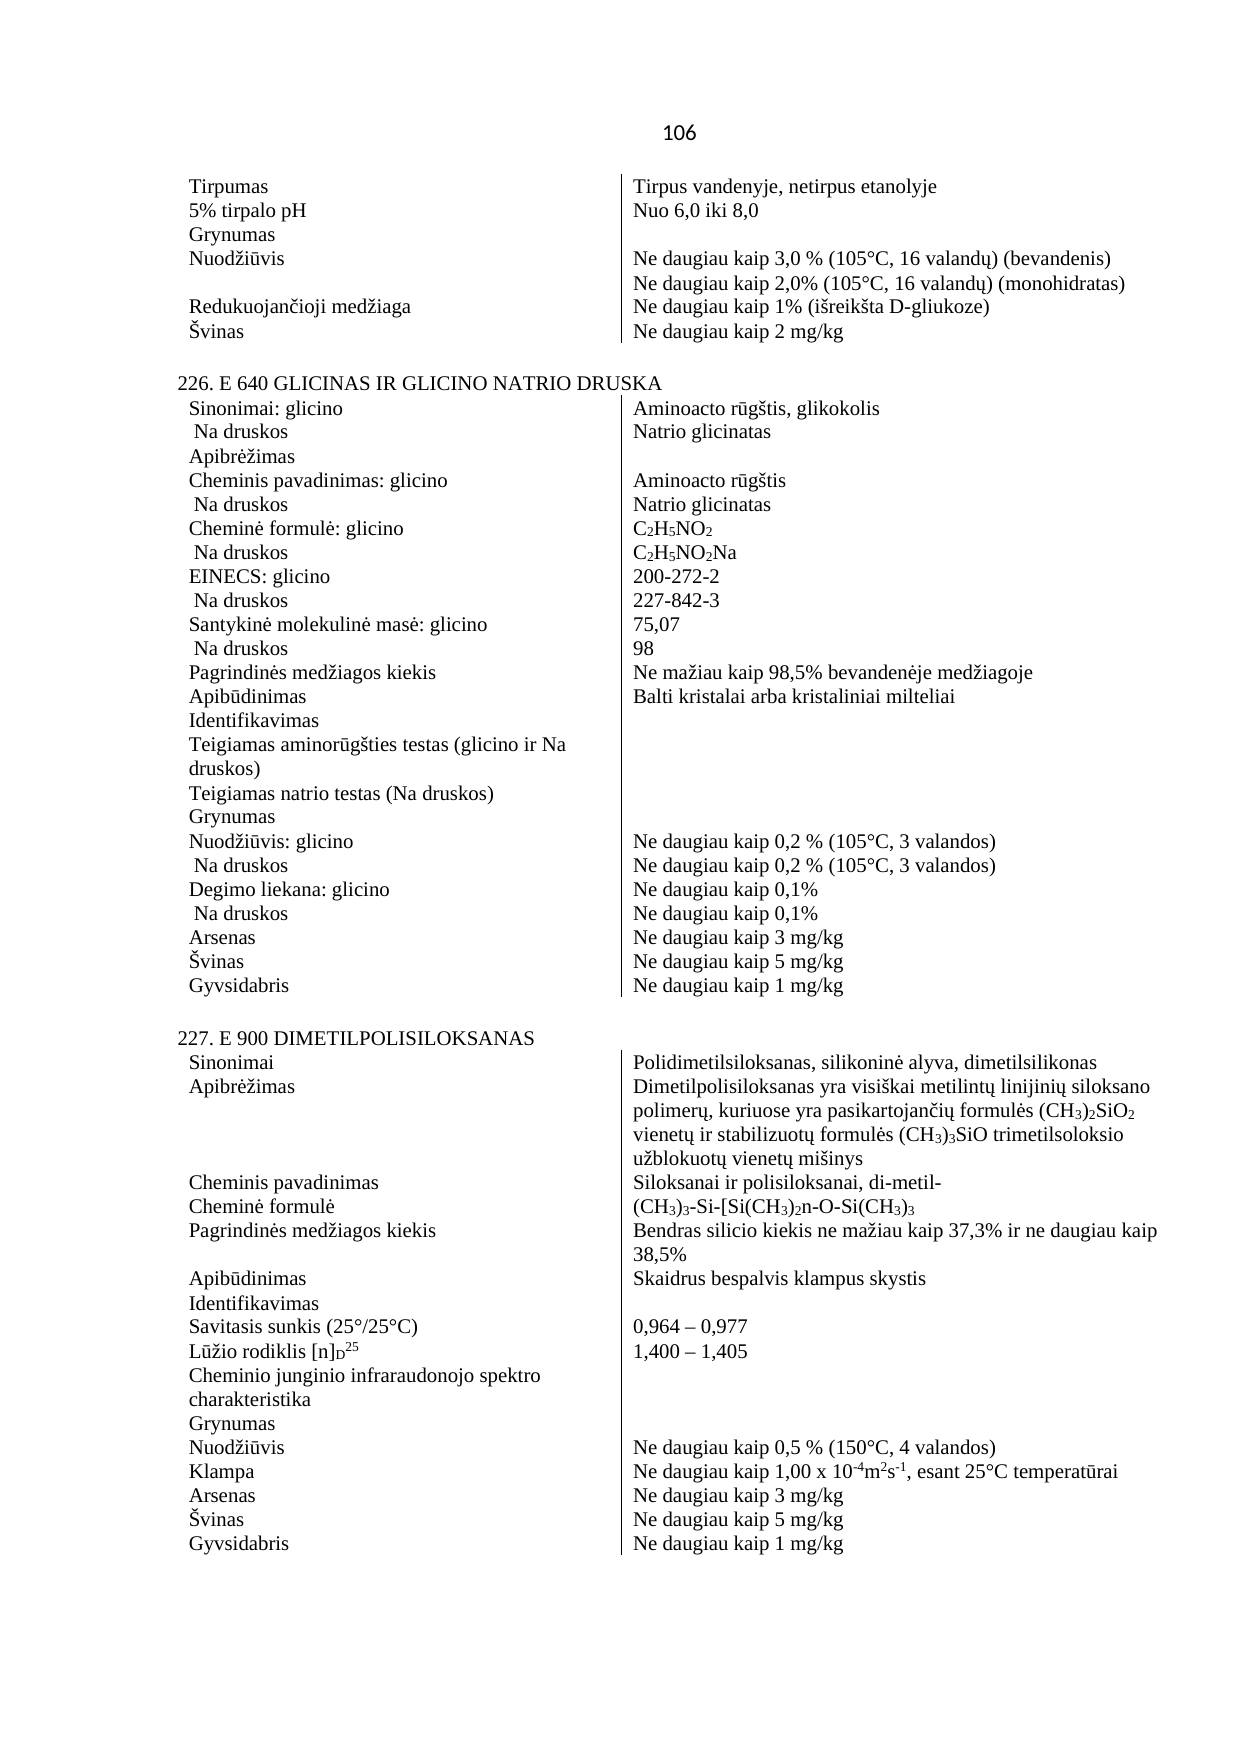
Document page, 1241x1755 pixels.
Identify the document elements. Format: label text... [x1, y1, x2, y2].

table_cell Pagrindinės medžiagos kiekis [177, 660, 621, 684]
table_cell 200-272-2 [622, 564, 1181, 588]
table_cell Na druskos [177, 492, 621, 516]
table_cell [622, 222, 1181, 246]
table_cell Aminoacto rūgštis [622, 468, 1181, 492]
table_cell Grynumas [177, 805, 621, 828]
table_cell Cheminė formulė: glicino [177, 516, 621, 540]
table_cell Identifikavimas [177, 708, 621, 732]
table_cell Gyvsidabris [177, 973, 621, 997]
table_cell Nuodžiūvis: glicino [177, 829, 621, 853]
table_cell [622, 780, 1181, 804]
table_cell Arsenas [177, 925, 621, 949]
table_cell Bendras silicio kiekis ne mažiau kaip 37,3% ir ne daugiau kaip 38,5% [622, 1218, 1181, 1266]
table_cell Nuodžiūvis [177, 246, 621, 294]
table_cell Savitasis sunkis (25°/25°C) [177, 1315, 621, 1338]
table_cell Ne daugiau kaip 0,1% [622, 901, 1181, 925]
table_cell Ne daugiau kaip 0,2 % (105°C, 3 valandos) [622, 853, 1181, 877]
table_cell [622, 708, 1181, 732]
table_cell 5% tirpalo pH [177, 198, 621, 222]
table_cell Dimetilpolisiloksanas yra visiškai metilintų linijinių siloksano polimerų, kuriuose yra pasikartojančių formulės (CH3)2SiO2 vienetų ir stabilizuotų formulės (CH3)3SiO trimetilsoloksio užblokuotų vienetų mišinys [622, 1074, 1181, 1170]
table_cell Arsenas [177, 1483, 621, 1507]
table_cell 1,400 – 1,405 [622, 1339, 1181, 1363]
table_cell 98 [622, 636, 1181, 660]
table_cell Ne daugiau kaip 1 mg/kg [622, 973, 1181, 997]
table_cell Degimo liekana: glicino [177, 877, 621, 901]
table_cell 75,07 [622, 612, 1181, 636]
table_cell Na druskos [177, 853, 621, 877]
table_cell Tirpus vandenyje, netirpus etanolyje [622, 174, 1181, 198]
table_cell Ne daugiau kaip 0,1% [622, 877, 1181, 901]
table_cell Ne daugiau kaip 1% (išreikšta D-gliukoze) [622, 295, 1181, 318]
table_cell Identifikavimas [177, 1290, 621, 1314]
table_cell [622, 1363, 1181, 1411]
table_cell Ne daugiau kaip 3 mg/kg [622, 925, 1181, 949]
table_cell Redukuojančioji medžiaga [177, 295, 621, 318]
table_cell Švinas [177, 319, 621, 343]
table_cell Nuodžiūvis [177, 1435, 621, 1459]
table_cell Ne mažiau kaip 98,5% bevandenėje medžiagoje [622, 660, 1181, 684]
table_cell 227-842-3 [622, 588, 1181, 612]
table_cell Ne daugiau kaip 3 mg/kg [622, 1483, 1181, 1507]
table_cell Ne daugiau kaip 5 mg/kg [622, 1507, 1181, 1531]
table_cell Cheminė formulė [177, 1194, 621, 1218]
table_cell Natrio glicinatas [622, 420, 1181, 443]
table_cell Na druskos [177, 540, 621, 564]
table_cell Tirpumas [177, 174, 621, 198]
table_cell Siloksanai ir polisiloksanai, di-metil- [622, 1170, 1181, 1194]
table_cell Balti kristalai arba kristaliniai milteliai [622, 684, 1181, 708]
table_cell Ne daugiau kaip 2 mg/kg [622, 319, 1181, 343]
table_header Polidimetilsiloksanas, silikoninė alyva, dimetilsilikonas [622, 1050, 1181, 1074]
table_header Sinonimai [177, 1050, 621, 1074]
table_cell Apibrėžimas [177, 1074, 621, 1170]
table_cell [622, 444, 1181, 468]
table_cell Ne daugiau kaip 1 mg/kg [622, 1531, 1181, 1555]
table_cell Švinas [177, 1507, 621, 1531]
table_cell C2H5NO2Na [622, 540, 1181, 564]
table_cell C2H5NO2 [622, 516, 1181, 540]
table_cell Apibrėžimas [177, 444, 621, 468]
table_cell Švinas [177, 949, 621, 973]
table_cell Na druskos [177, 420, 621, 443]
table_cell Teigiamas natrio testas (Na druskos) [177, 780, 621, 804]
table_cell Skaidrus bespalvis klampus skystis [622, 1266, 1181, 1290]
table_header Aminoacto rūgštis, glikokolis [622, 395, 1181, 419]
table_cell Gyvsidabris [177, 1531, 621, 1555]
table_cell Lūžio rodiklis [n]D25 [177, 1339, 621, 1363]
table_cell (CH3)3-Si-[Si(CH3)2n-O-Si(CH3)3 [622, 1194, 1181, 1218]
table_cell [622, 1290, 1181, 1314]
table_header Sinonimai: glicino [177, 395, 621, 419]
table_cell Grynumas [177, 222, 621, 246]
table_cell 0,964 – 0,977 [622, 1315, 1181, 1338]
table_cell Cheminio junginio infraraudonojo spektro charakteristika [177, 1363, 621, 1411]
table_cell Na druskos [177, 901, 621, 925]
table_cell Cheminis pavadinimas: glicino [177, 468, 621, 492]
text 226. E 640 GLICINAS IR GLICINO NATRIO DRUSKA [177, 371, 1181, 395]
table_cell EINECS: glicino [177, 564, 621, 588]
table_cell Ne daugiau kaip 0,2 % (105°C, 3 valandos) [622, 829, 1181, 853]
table_cell [622, 805, 1181, 828]
table_cell Apibūdinimas [177, 684, 621, 708]
table_cell Ne daugiau kaip 5 mg/kg [622, 949, 1181, 973]
table_cell Santykinė molekulinė masė: glicino [177, 612, 621, 636]
table_cell [622, 732, 1181, 780]
table_cell Ne daugiau kaip 1,00 x 10-4m2s-1, esant 25°C temperatūrai [622, 1459, 1181, 1483]
table_cell Ne daugiau kaip 0,5 % (150°C, 4 valandos) [622, 1435, 1181, 1459]
table_cell Nuo 6,0 iki 8,0 [622, 198, 1181, 222]
table_cell [622, 1411, 1181, 1435]
text 227. E 900 DIMETILPOLISILOKSANAS [177, 1026, 1181, 1050]
table_cell Cheminis pavadinimas [177, 1170, 621, 1194]
table_cell Ne daugiau kaip 3,0 % (105°C, 16 valandų) (bevandenis) Ne daugiau kaip 2,0% (105°C, 16 valandų) (monohidratas) [622, 246, 1181, 294]
table_cell Grynumas [177, 1411, 621, 1435]
table_cell Klampa [177, 1459, 621, 1483]
table_cell Pagrindinės medžiagos kiekis [177, 1218, 621, 1266]
table_cell Na druskos [177, 636, 621, 660]
table_cell Apibūdinimas [177, 1266, 621, 1290]
table_cell Natrio glicinatas [622, 492, 1181, 516]
table_cell Na druskos [177, 588, 621, 612]
table_cell Teigiamas aminorūgšties testas (glicino ir Na druskos) [177, 732, 621, 780]
